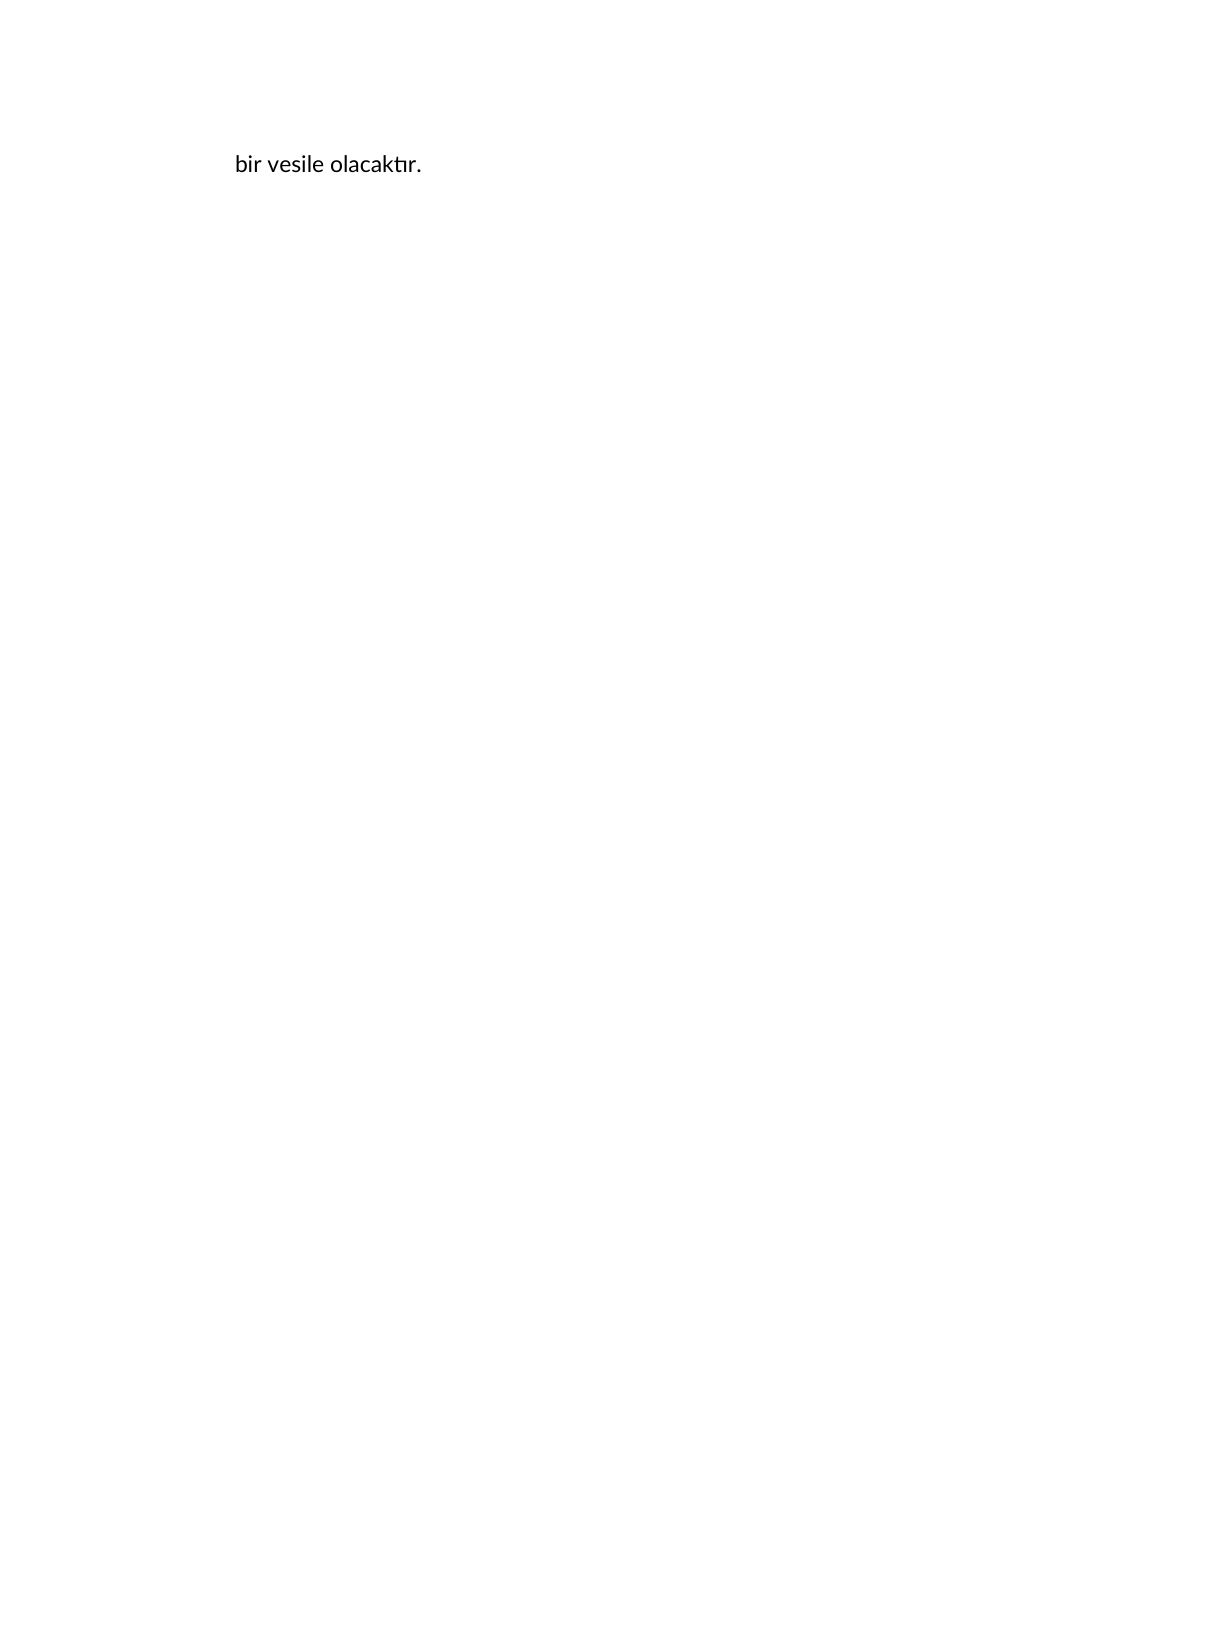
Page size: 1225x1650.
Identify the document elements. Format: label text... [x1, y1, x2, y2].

text bir vesile olacaktır. [187, 150, 1037, 177]
